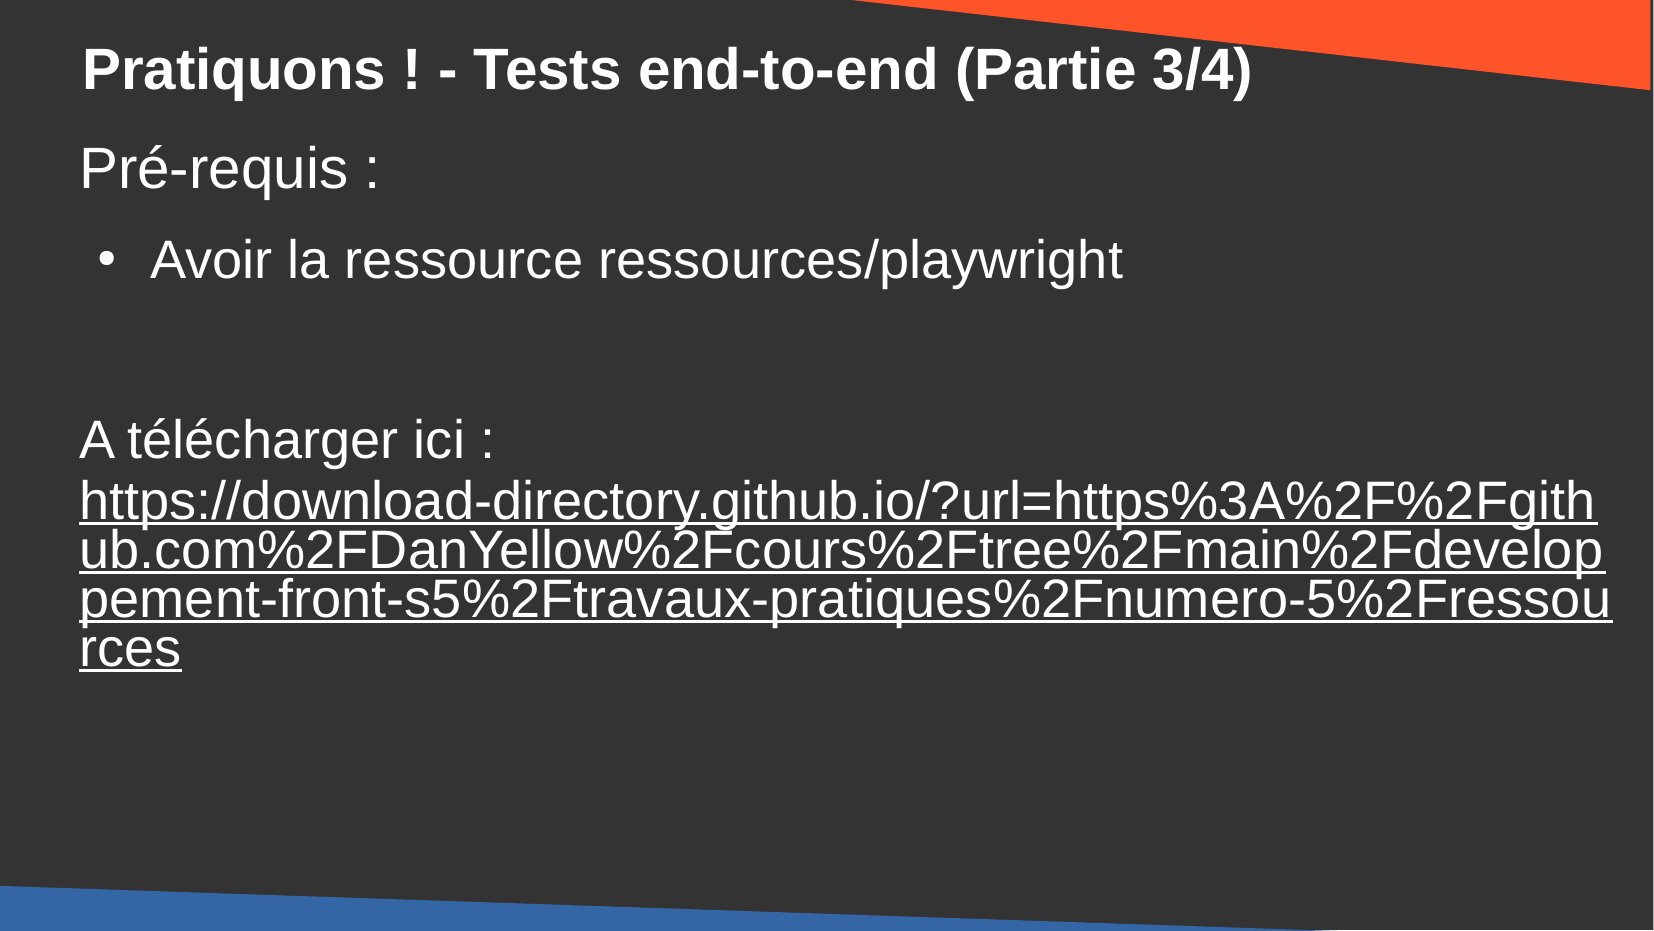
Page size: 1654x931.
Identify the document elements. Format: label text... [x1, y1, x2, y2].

text_box [0, 885, 1337, 931]
list Pré-requis : Avoir la ressource ressources/playwright A télécharger ici : https://download-directory.github.io/?url=https%3A%2F%2Fgithub.com%2FDanYellow%2Fcours%2Ftree%2Fmain%2Fdeveloppement-front-s5%2Ftravaux-pratiques%2Fnumero-5%2Fressources [79, 135, 1619, 721]
title Pratiquons ! - Tests end-to-end (Partie 3/4) [82, 37, 1571, 114]
text_box [851, 0, 1651, 91]
